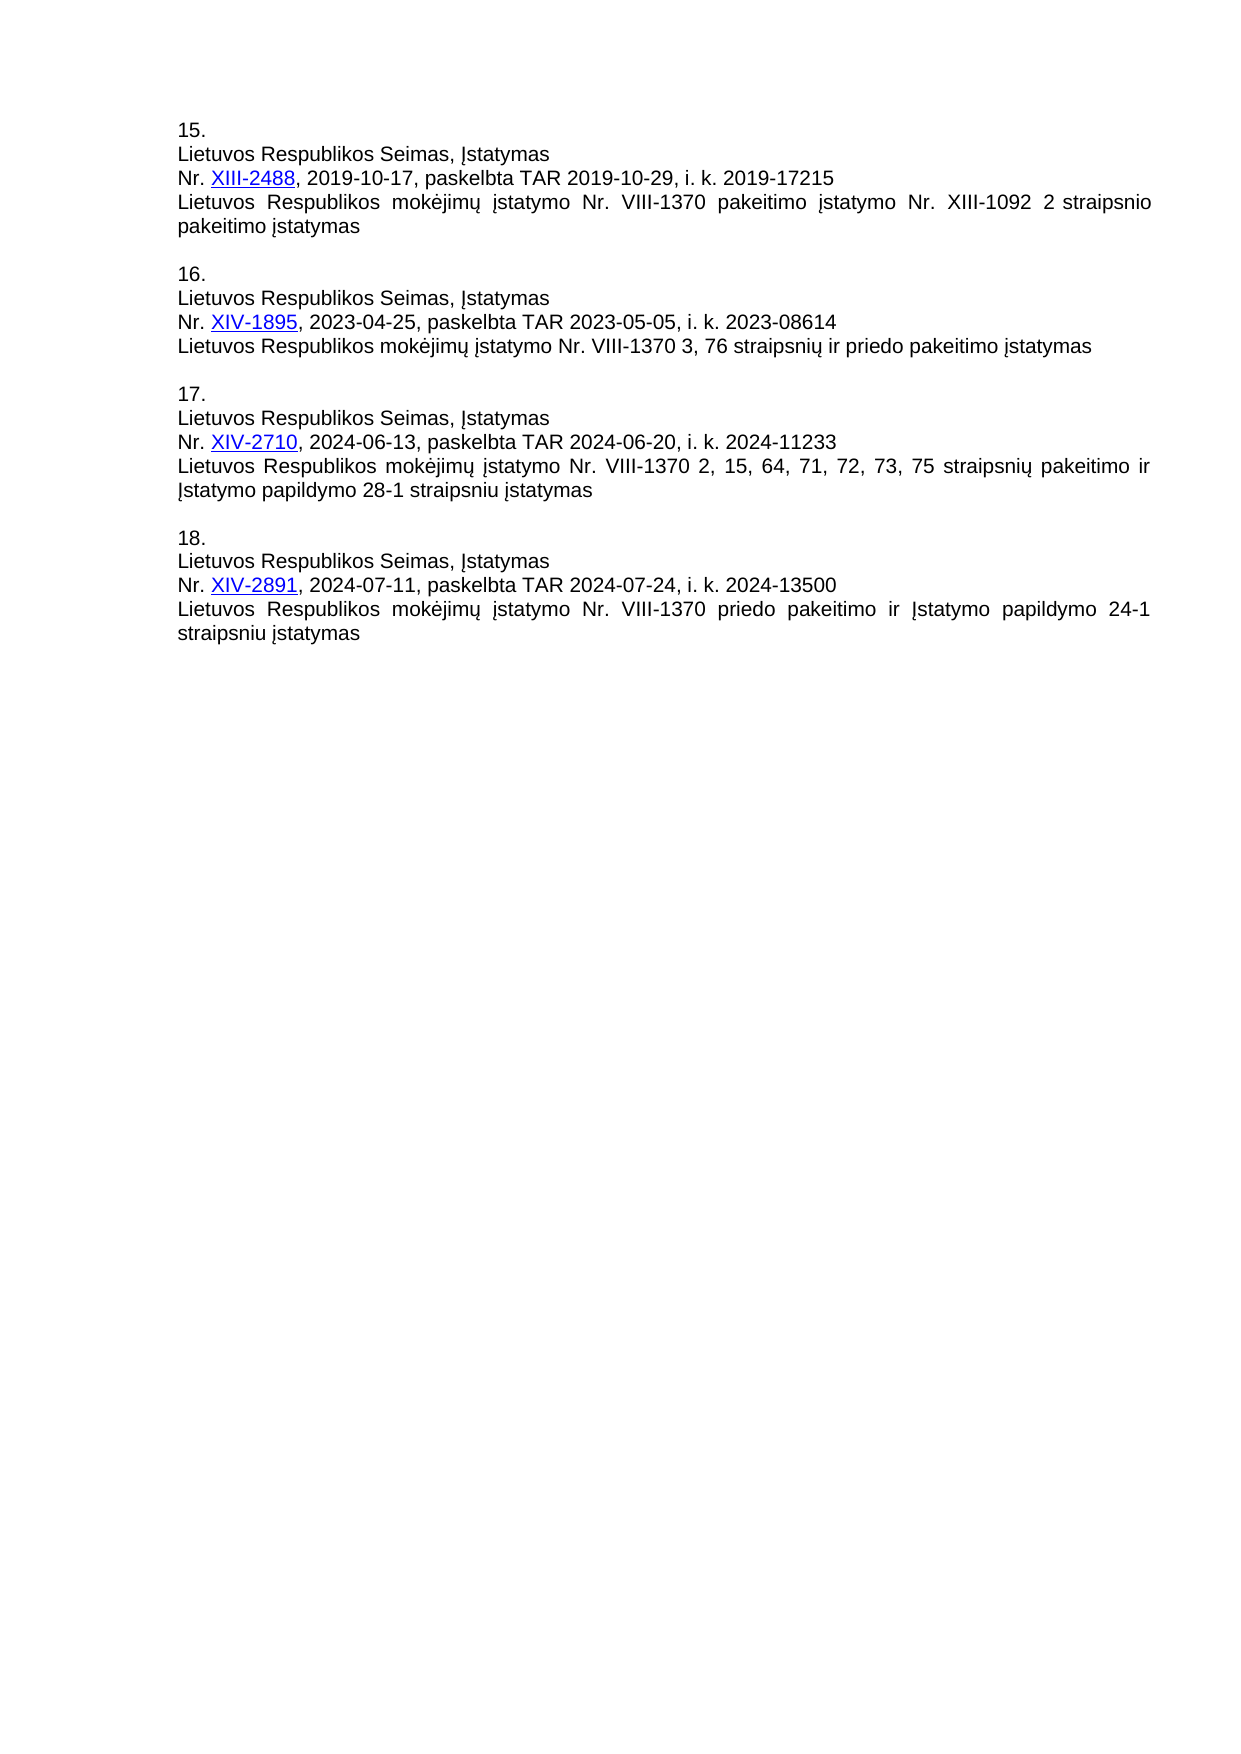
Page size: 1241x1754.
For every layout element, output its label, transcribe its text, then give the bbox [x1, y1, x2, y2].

text 17. [177, 382, 1152, 406]
text Lietuvos Respublikos Seimas, Įstatymas [177, 286, 1152, 310]
text Lietuvos Respublikos mokėjimų įstatymo Nr. VIII-1370 3, 76 straipsnių ir priedo pakeitimo įstatymas [177, 334, 1152, 358]
text Nr. XIV-2710, 2024-06-13, paskelbta TAR 2024-06-20, i. k. 2024-11233 [177, 429, 1152, 453]
text Lietuvos Respublikos Seimas, Įstatymas [177, 142, 1152, 166]
text Nr. XIII-2488, 2019-10-17, paskelbta TAR 2019-10-29, i. k. 2019-17215 [177, 166, 1152, 190]
text Lietuvos Respublikos Seimas, Įstatymas [177, 549, 1152, 573]
text Lietuvos Respublikos mokėjimų įstatymo Nr. VIII-1370 pakeitimo įstatymo Nr. XIII-1092 2 straipsnio pakeitimo įstatymas [177, 190, 1152, 238]
text Nr. XIV-1895, 2023-04-25, paskelbta TAR 2023-05-05, i. k. 2023-08614 [177, 310, 1152, 334]
text Lietuvos Respublikos mokėjimų įstatymo Nr. VIII-1370 priedo pakeitimo ir Įstatymo papildymo 24-1 straipsniu įstatymas [177, 597, 1152, 645]
text 15. [177, 118, 1152, 142]
text 16. [177, 262, 1152, 286]
text Lietuvos Respublikos Seimas, Įstatymas [177, 406, 1152, 429]
text Nr. XIV-2891, 2024-07-11, paskelbta TAR 2024-07-24, i. k. 2024-13500 [177, 573, 1152, 597]
text 18. [177, 525, 1152, 549]
text Lietuvos Respublikos mokėjimų įstatymo Nr. VIII-1370 2, 15, 64, 71, 72, 73, 75 straipsnių pakeitimo ir Įstatymo papildymo 28-1 straipsniu įstatymas [177, 453, 1152, 501]
